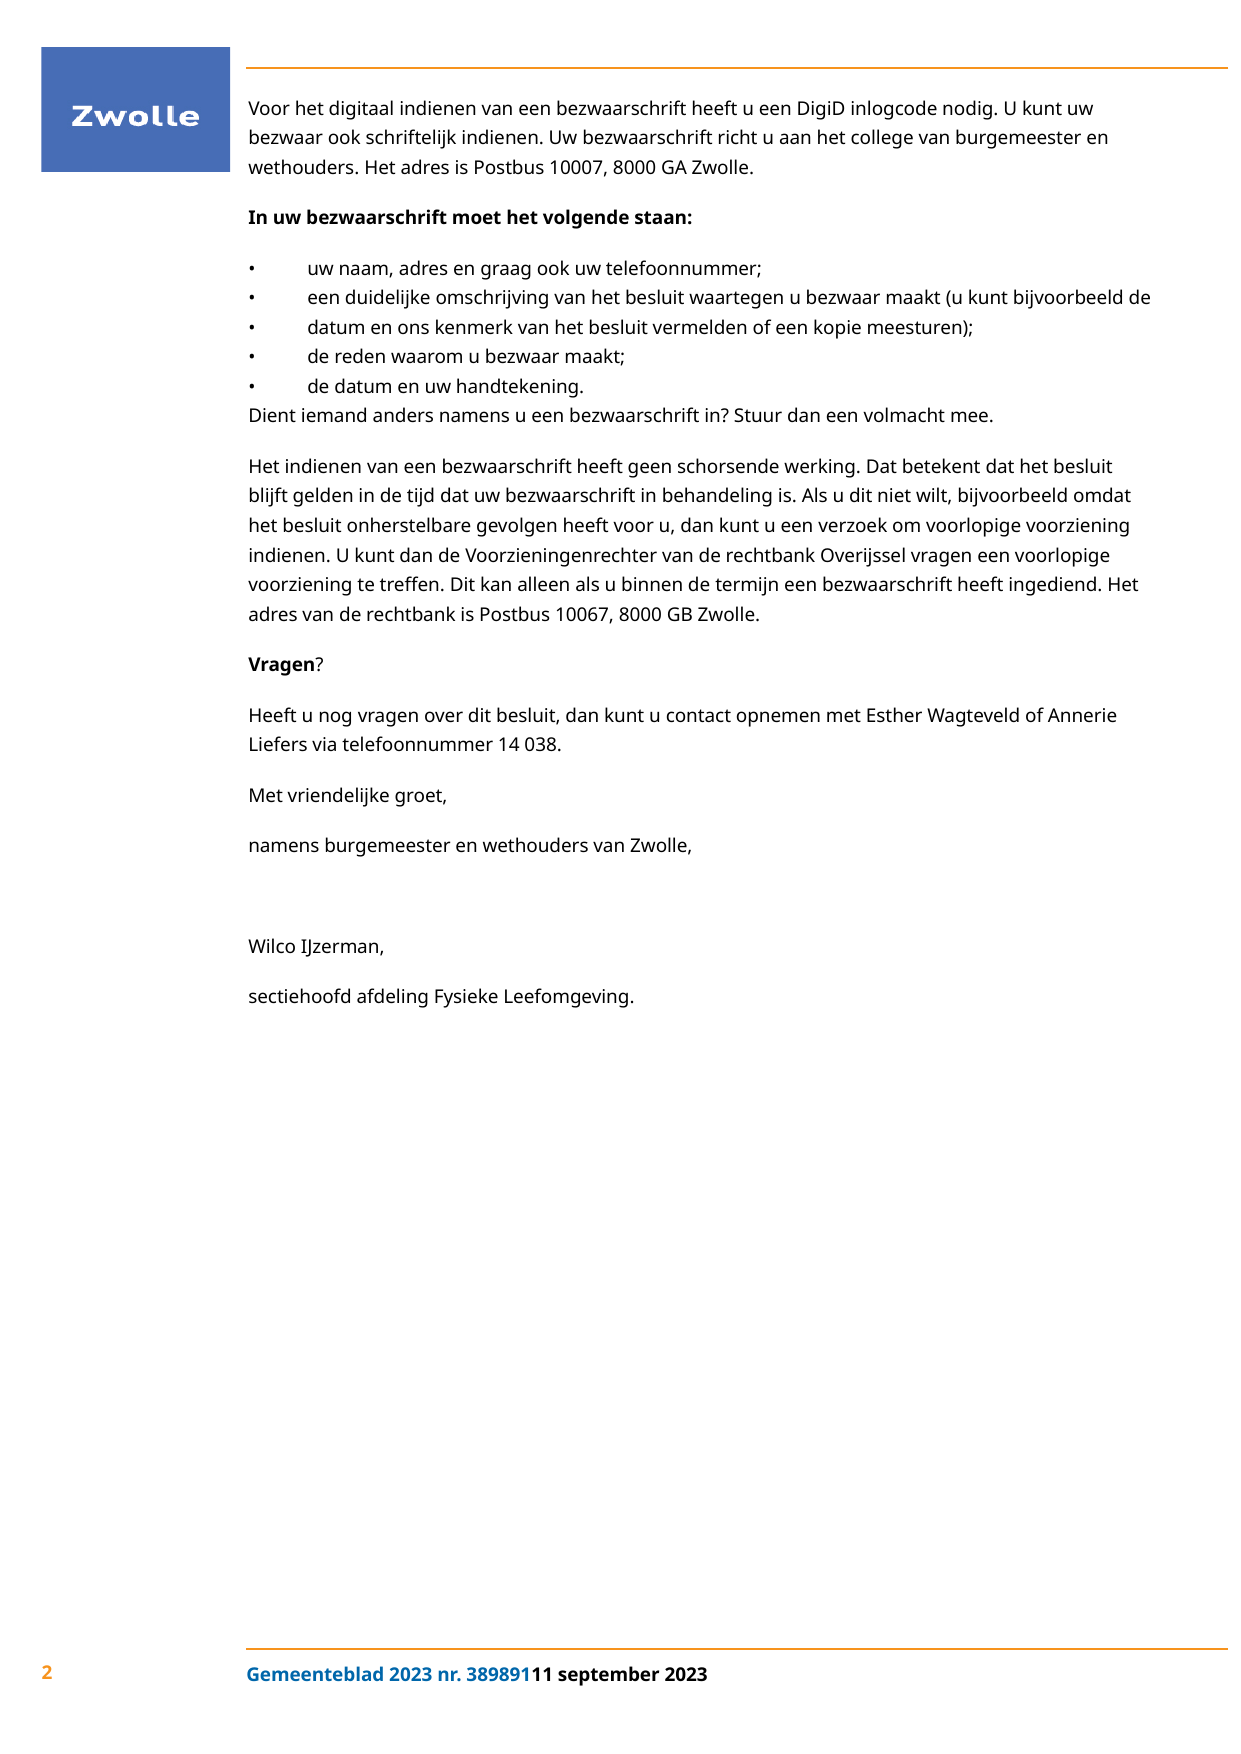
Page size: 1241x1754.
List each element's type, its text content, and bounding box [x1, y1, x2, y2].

text Dient iemand anders namens u een bezwaarschrift in? Stuur dan een volmacht mee. [248, 403, 1152, 428]
text In uw bezwaarschrift moet het volgende staan: [248, 204, 1152, 230]
list datum en ons kenmerk van het besluit vermelden of een kopie meesturen); [248, 314, 1152, 340]
text Met vriendelijke groet, [248, 782, 1152, 808]
list een duidelijke omschrijving van het besluit waartegen u bezwaar maakt (u kunt bijvoorbeeld de [248, 284, 1152, 310]
picture [41, 47, 231, 172]
list de datum en uw handtekening. [248, 373, 1152, 399]
text Het indienen van een bezwaarschrift heeft geen schorsende werking. Dat betekent dat het besluit blijft gelden in de tijd dat uw bezwaarschrift in behandeling is. Als u dit niet wilt, bijvoorbeeld omdat het besluit onherstelbare gevolgen heeft voor u, dan kunt u een verzoek om voorlopige voorziening indienen. U kunt dan de Voorzieningenrechter van de rechtbank Overijssel vragen een voorlopige voorziening te treffen. Dit kan alleen als u binnen de termijn een bezwaarschrift heeft ingediend. Het adres van de rechtbank is Postbus 10067, 8000 GB Zwolle. [248, 453, 1152, 627]
text Vragen? [248, 651, 1152, 677]
list de reden waarom u bezwaar maakt; [248, 343, 1152, 369]
text Wilco IJzerman, [248, 933, 1152, 959]
text Voor het digitaal indienen van een bezwaarschrift heeft u een DigiD inlogcode nodig. U kunt uw bezwaar ook schriftelijk indienen. Uw bezwaarschrift richt u aan het college van burgemeester en wethouders. Het adres is Postbus 10007, 8000 GA Zwolle. [248, 95, 1152, 180]
list uw naam, adres en graag ook uw telefoonnummer; [248, 255, 1152, 281]
text namens burgemeester en wethouders van Zwolle, [248, 832, 1152, 858]
text sectiehoofd afdeling Fysieke Leefomgeving. [248, 983, 1152, 1009]
text Heeft u nog vragen over dit besluit, dan kunt u contact opnemen met Esther Wagteveld of Annerie Liefers via telefoonnummer 14 038. [248, 702, 1152, 757]
